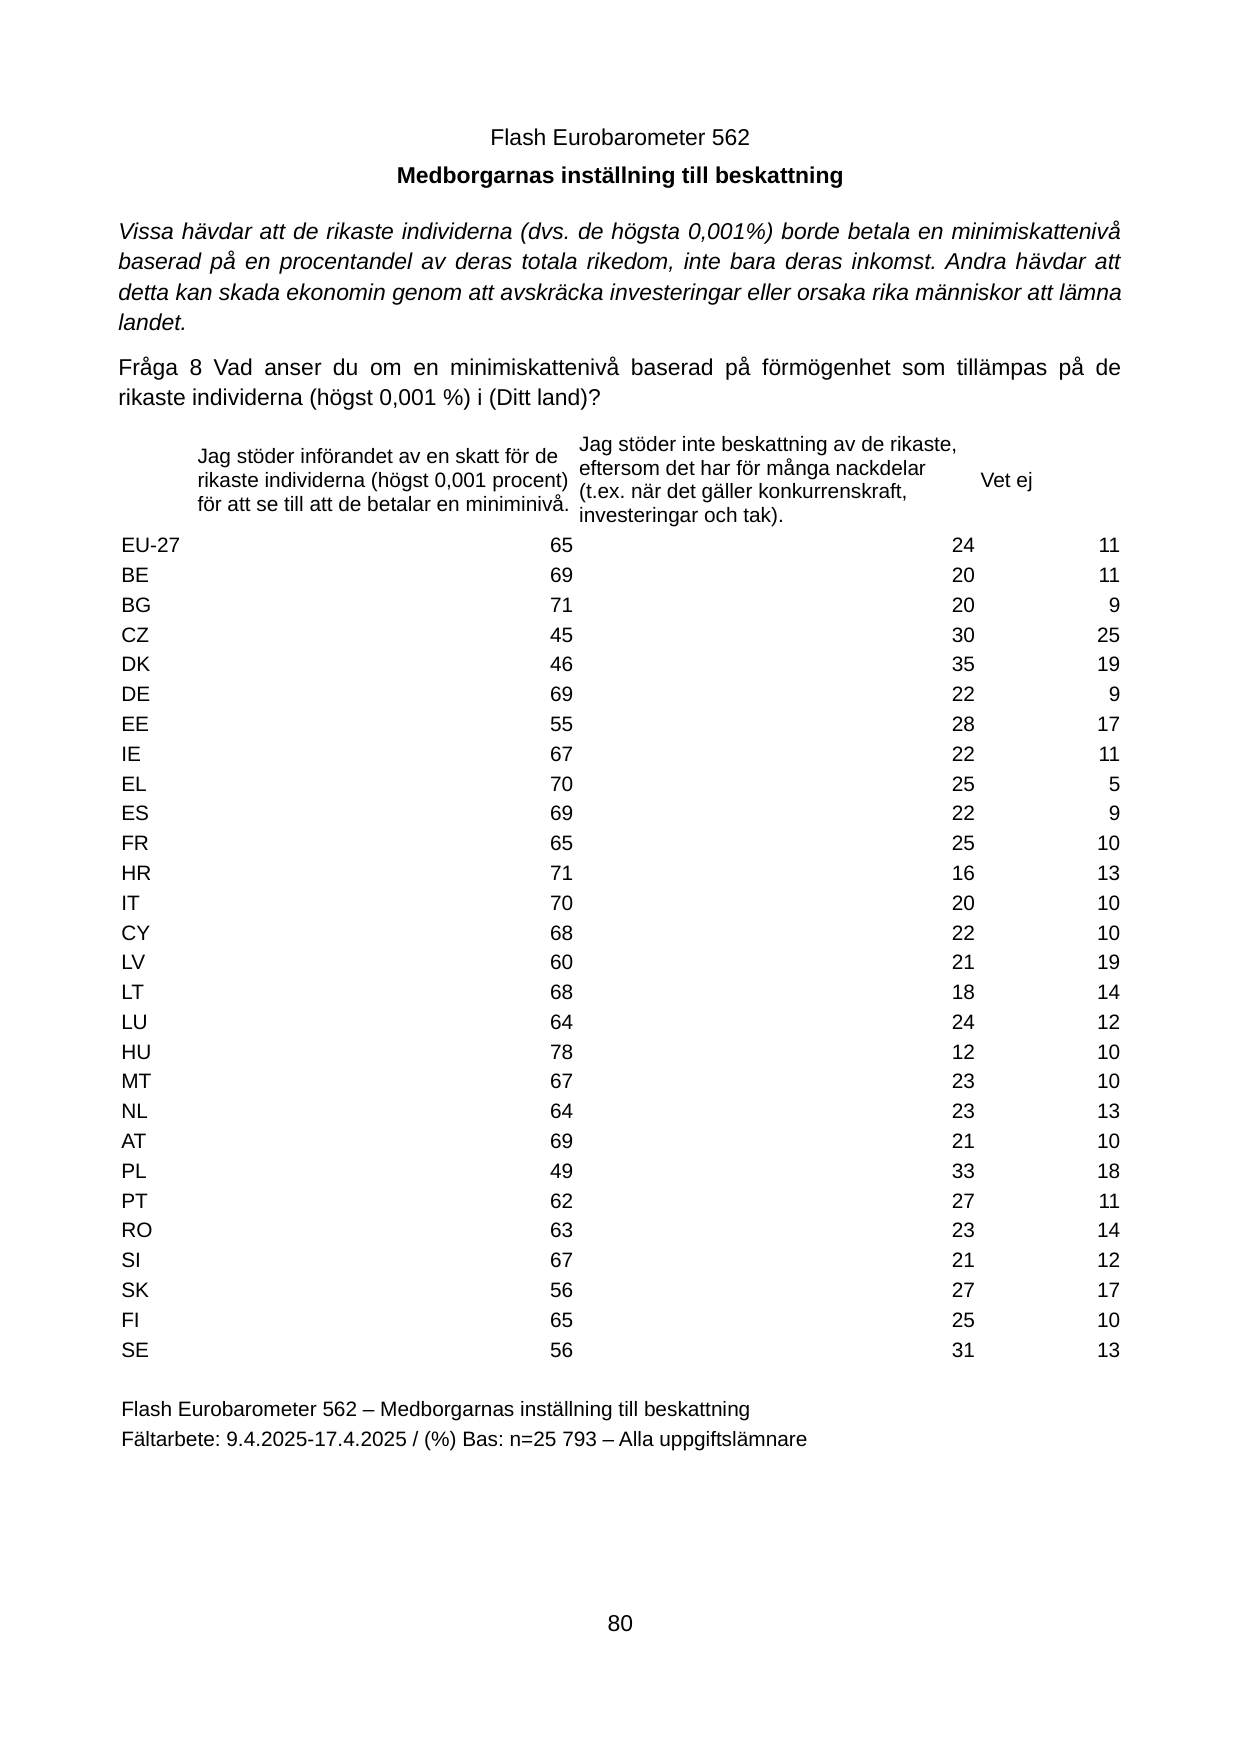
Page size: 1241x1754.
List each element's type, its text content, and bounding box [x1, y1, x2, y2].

table_cell FI [118, 1305, 194, 1334]
table_cell 49 [194, 1156, 576, 1186]
table_cell LV [118, 947, 194, 977]
table_cell 70 [194, 888, 576, 917]
table_cell SI [118, 1245, 194, 1275]
table_cell [194, 1364, 576, 1394]
table_header Vet ej [978, 429, 1123, 530]
table_cell 14 [978, 1215, 1123, 1245]
table_cell 19 [978, 649, 1123, 679]
table_cell 22 [576, 739, 977, 768]
table_cell RO [118, 1215, 194, 1245]
table_cell 24 [576, 530, 977, 560]
table_cell 70 [194, 769, 576, 798]
table_cell 23 [576, 1066, 977, 1096]
table_cell 22 [576, 679, 977, 709]
table_cell 23 [576, 1215, 977, 1245]
table_cell 25 [576, 1305, 977, 1334]
table_cell 45 [194, 620, 576, 649]
table_cell 65 [194, 1305, 576, 1334]
table_cell 60 [194, 947, 576, 977]
table_cell EE [118, 709, 194, 739]
table_cell LU [118, 1007, 194, 1037]
table_cell 28 [576, 709, 977, 739]
table_cell 11 [978, 1186, 1123, 1215]
table_cell ES [118, 798, 194, 828]
table_cell LT [118, 977, 194, 1007]
table_cell [576, 1364, 977, 1394]
table_cell 67 [194, 1245, 576, 1275]
table_cell BE [118, 560, 194, 590]
table_cell 22 [576, 798, 977, 828]
table_cell 16 [576, 858, 977, 888]
table_cell 10 [978, 1305, 1123, 1334]
table_cell 23 [576, 1096, 977, 1126]
table_cell 25 [978, 620, 1123, 649]
table_cell PT [118, 1186, 194, 1215]
table_cell 10 [978, 1037, 1123, 1066]
table_cell 35 [576, 649, 977, 679]
table_cell 12 [576, 1037, 977, 1066]
table_cell 25 [576, 828, 977, 858]
table_cell EU-27 [118, 530, 194, 560]
table_cell 13 [978, 1096, 1123, 1126]
table_cell CY [118, 918, 194, 947]
table_cell 21 [576, 1126, 977, 1156]
table_cell 67 [194, 1066, 576, 1096]
table_cell NL [118, 1096, 194, 1126]
table_cell 20 [576, 560, 977, 590]
table_cell 11 [978, 530, 1123, 560]
table_cell 12 [978, 1007, 1123, 1037]
text Vissa hävdar att de rikaste individerna (dvs. de högsta 0,001%) borde betala en minimiskattenivå baserad på en procentandel av deras totala rikedom, inte bara deras inkomst. Andra hävdar att detta kan skada ekonomin genom att avskräcka investeringar eller orsaka rika människor att lämna landet. [118, 218, 1122, 335]
table_cell IE [118, 739, 194, 768]
table_cell 9 [978, 679, 1123, 709]
table_cell 14 [978, 977, 1123, 1007]
table_cell 21 [576, 1245, 977, 1275]
table_cell 17 [978, 709, 1123, 739]
table_cell 55 [194, 709, 576, 739]
table_cell HR [118, 858, 194, 888]
table_cell 62 [194, 1186, 576, 1215]
table_cell 27 [576, 1186, 977, 1215]
table_cell DK [118, 649, 194, 679]
table_cell Fältarbete: 9.4.2025-17.4.2025 / (%) Bas: n=25 793 – Alla uppgiftslämnare [118, 1424, 1123, 1454]
table_cell 22 [576, 918, 977, 947]
table_cell 12 [978, 1245, 1123, 1275]
table_cell 10 [978, 888, 1123, 917]
table_cell 11 [978, 739, 1123, 768]
table_cell 69 [194, 679, 576, 709]
table_cell 27 [576, 1275, 977, 1305]
table_cell 69 [194, 798, 576, 828]
table_cell 78 [194, 1037, 576, 1066]
table_cell [978, 1364, 1123, 1394]
table_cell CZ [118, 620, 194, 649]
table_cell 67 [194, 739, 576, 768]
table_cell 56 [194, 1275, 576, 1305]
table_cell 69 [194, 1126, 576, 1156]
table_cell 20 [576, 888, 977, 917]
text Fråga 8 Vad anser du om en minimiskattenivå baserad på förmögenhet som tillämpas på de rikaste individerna (högst 0,001 %) i (Ditt land)? [118, 353, 1122, 410]
table_cell 9 [978, 590, 1123, 619]
table_cell 19 [978, 947, 1123, 977]
table_cell 10 [978, 828, 1123, 858]
table_cell 71 [194, 590, 576, 619]
table_cell 71 [194, 858, 576, 888]
table_cell 68 [194, 977, 576, 1007]
table_cell 5 [978, 769, 1123, 798]
table_cell 20 [576, 590, 977, 619]
table_cell 64 [194, 1096, 576, 1126]
table_cell 31 [576, 1335, 977, 1364]
table_cell 11 [978, 560, 1123, 590]
table_cell 63 [194, 1215, 576, 1245]
table_header [118, 429, 194, 530]
table_cell 18 [978, 1156, 1123, 1186]
table_cell 13 [978, 858, 1123, 888]
table_cell 68 [194, 918, 576, 947]
table_header Jag stöder införandet av en skatt för de rikaste individerna (högst 0,001 procent) för att se till att de betalar en miniminivå. [194, 429, 576, 530]
table_cell MT [118, 1066, 194, 1096]
table_cell 25 [576, 769, 977, 798]
table_cell 10 [978, 1066, 1123, 1096]
table_cell SK [118, 1275, 194, 1305]
table_cell 64 [194, 1007, 576, 1037]
table_cell HU [118, 1037, 194, 1066]
table_cell 65 [194, 828, 576, 858]
table_cell AT [118, 1126, 194, 1156]
table_cell 9 [978, 798, 1123, 828]
table_cell 13 [978, 1335, 1123, 1364]
table_cell DE [118, 679, 194, 709]
table_cell 10 [978, 918, 1123, 947]
table_header Jag stöder inte beskattning av de rikaste, eftersom det har för många nackdelar (t.ex. när det gäller konkurrenskraft, investeringar och tak). [576, 429, 977, 530]
table_cell Flash Eurobarometer 562 – Medborgarnas inställning till beskattning [118, 1394, 1123, 1424]
table_cell 56 [194, 1335, 576, 1364]
table_cell 46 [194, 649, 576, 679]
table_cell PL [118, 1156, 194, 1186]
table_cell FR [118, 828, 194, 858]
table_cell 24 [576, 1007, 977, 1037]
table_cell 21 [576, 947, 977, 977]
table_cell 69 [194, 560, 576, 590]
table_cell BG [118, 590, 194, 619]
table_cell IT [118, 888, 194, 917]
table_cell SE [118, 1335, 194, 1364]
table_cell 33 [576, 1156, 977, 1186]
table_cell 65 [194, 530, 576, 560]
table_cell 30 [576, 620, 977, 649]
table_cell [118, 1364, 194, 1394]
table_cell EL [118, 769, 194, 798]
table_cell 18 [576, 977, 977, 1007]
table_cell 10 [978, 1126, 1123, 1156]
table_cell 17 [978, 1275, 1123, 1305]
